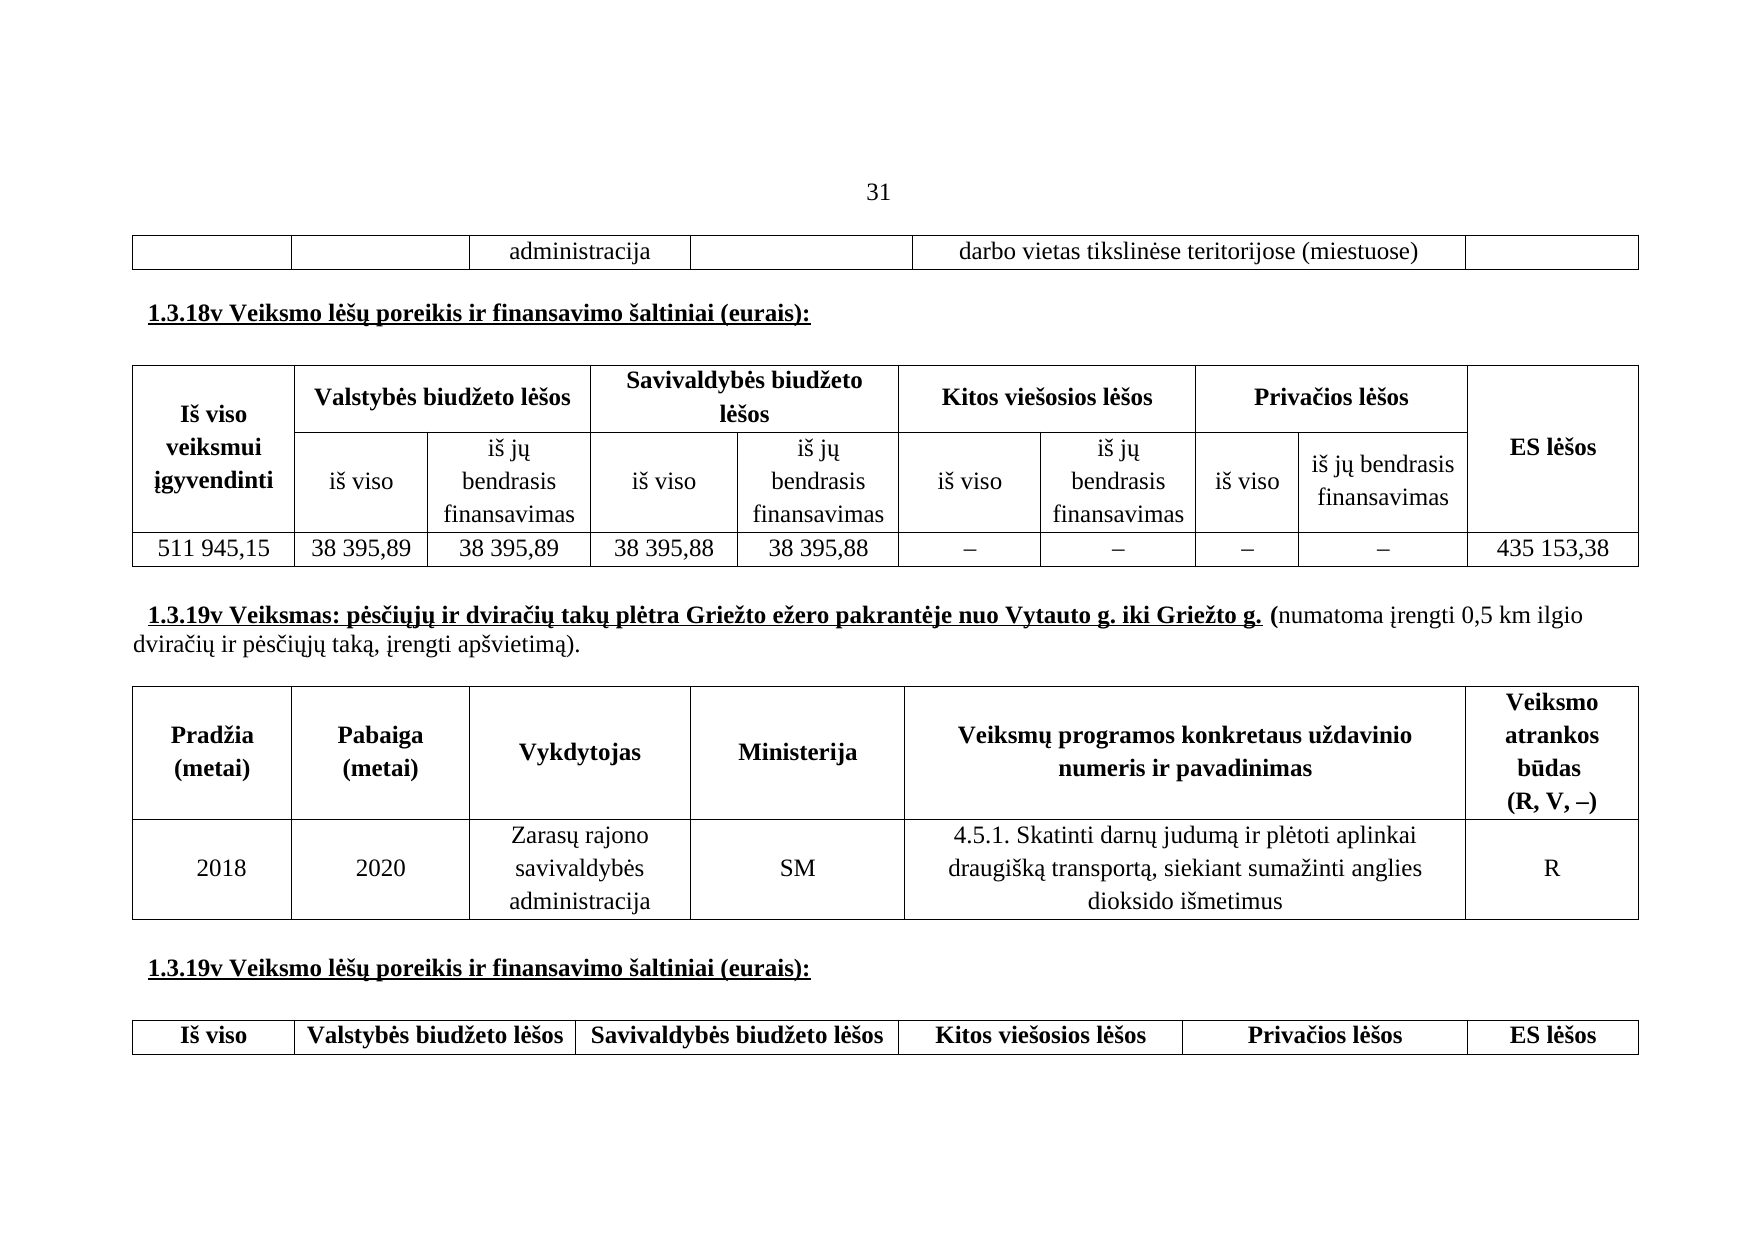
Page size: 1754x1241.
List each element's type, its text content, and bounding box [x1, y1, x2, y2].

table_header ES lėšos [1468, 1021, 1638, 1053]
table_cell iš jų bendrasis finansavimas [738, 433, 898, 532]
table_cell SM [691, 820, 904, 919]
table_cell iš jų bendrasis finansavimas [1299, 433, 1467, 532]
table_cell – [1041, 533, 1195, 566]
table_cell Zarasų rajono savivaldybės administracija [470, 820, 690, 919]
table_cell iš viso [295, 433, 427, 532]
table_cell – [899, 533, 1040, 566]
table_cell 2020 [292, 820, 469, 919]
text 1.3.18v Veiksmo lėšų poreikis ir finansavimo šaltiniai (eurais): [118, 298, 1639, 327]
table_cell administracija [470, 236, 690, 269]
table_header Privačios lėšos [1183, 1021, 1467, 1053]
table_cell 435 153,38 [1468, 533, 1638, 566]
table_header Iš viso [133, 1021, 294, 1053]
table_cell 511 945,15 [133, 533, 294, 566]
table_cell iš viso [591, 433, 737, 532]
table_cell [133, 236, 291, 269]
table_cell darbo vietas tikslinėse teritorijose (miestuose) [913, 236, 1465, 269]
text 1.3.19v Veiksmo lėšų poreikis ir finansavimo šaltiniai (eurais): [118, 953, 1639, 982]
table_header Valstybės biudžeto lėšos [295, 1021, 575, 1053]
table_cell 38 395,89 [428, 533, 590, 566]
table_header Pabaiga (metai) [292, 687, 469, 819]
table_header ES lėšos [1468, 366, 1638, 532]
table_cell iš viso [1196, 433, 1298, 532]
table_cell 38 395,89 [295, 533, 427, 566]
table_cell 4.5.1. Skatinti darnų judumą ir plėtoti aplinkai draugišką transportą, siekiant sumažinti anglies dioksido išmetimus [905, 820, 1465, 919]
table_cell [691, 236, 912, 269]
table_cell [292, 236, 469, 269]
table_header Savivaldybės biudžeto lėšos [576, 1021, 898, 1053]
table_header Veiksmo atrankos būdas (R, V, –) [1466, 687, 1638, 819]
table_header Iš viso veiksmui įgyvendinti [133, 366, 294, 532]
table_cell – [1196, 533, 1298, 566]
table_header Veiksmų programos konkretaus uždavinio numeris ir pavadinimas [905, 687, 1465, 819]
table_header Kitos viešosios lėšos [899, 1021, 1182, 1053]
table_cell [1466, 236, 1638, 269]
table_cell iš jų bendrasis finansavimas [428, 433, 590, 532]
table_header Valstybės biudžeto lėšos [295, 366, 590, 432]
table_cell 38 395,88 [591, 533, 737, 566]
table_header Privačios lėšos [1196, 366, 1467, 432]
table_cell 38 395,88 [738, 533, 898, 566]
table_header Ministerija [691, 687, 904, 819]
table_header Savivaldybės biudžeto lėšos [591, 366, 898, 432]
table_cell iš jų bendrasis finansavimas [1041, 433, 1195, 532]
table_cell 2018 [133, 820, 291, 919]
table_cell – [1299, 533, 1467, 566]
table_header Vykdytojas [470, 687, 690, 819]
table_cell iš viso [899, 433, 1040, 532]
text 1.3.19v Veiksmas: pėsčiųjų ir dviračių takų plėtra Griežto ežero pakrantėje nuo Vytauto g. iki Griežto g. (numatoma įrengti 0,5 km ilgio dviračių ir pėsčiųjų taką, įrengti apšvietimą). [133, 600, 1583, 657]
table_header Pradžia (metai) [133, 687, 291, 819]
table_cell R [1466, 820, 1638, 919]
table_header Kitos viešosios lėšos [899, 366, 1195, 432]
